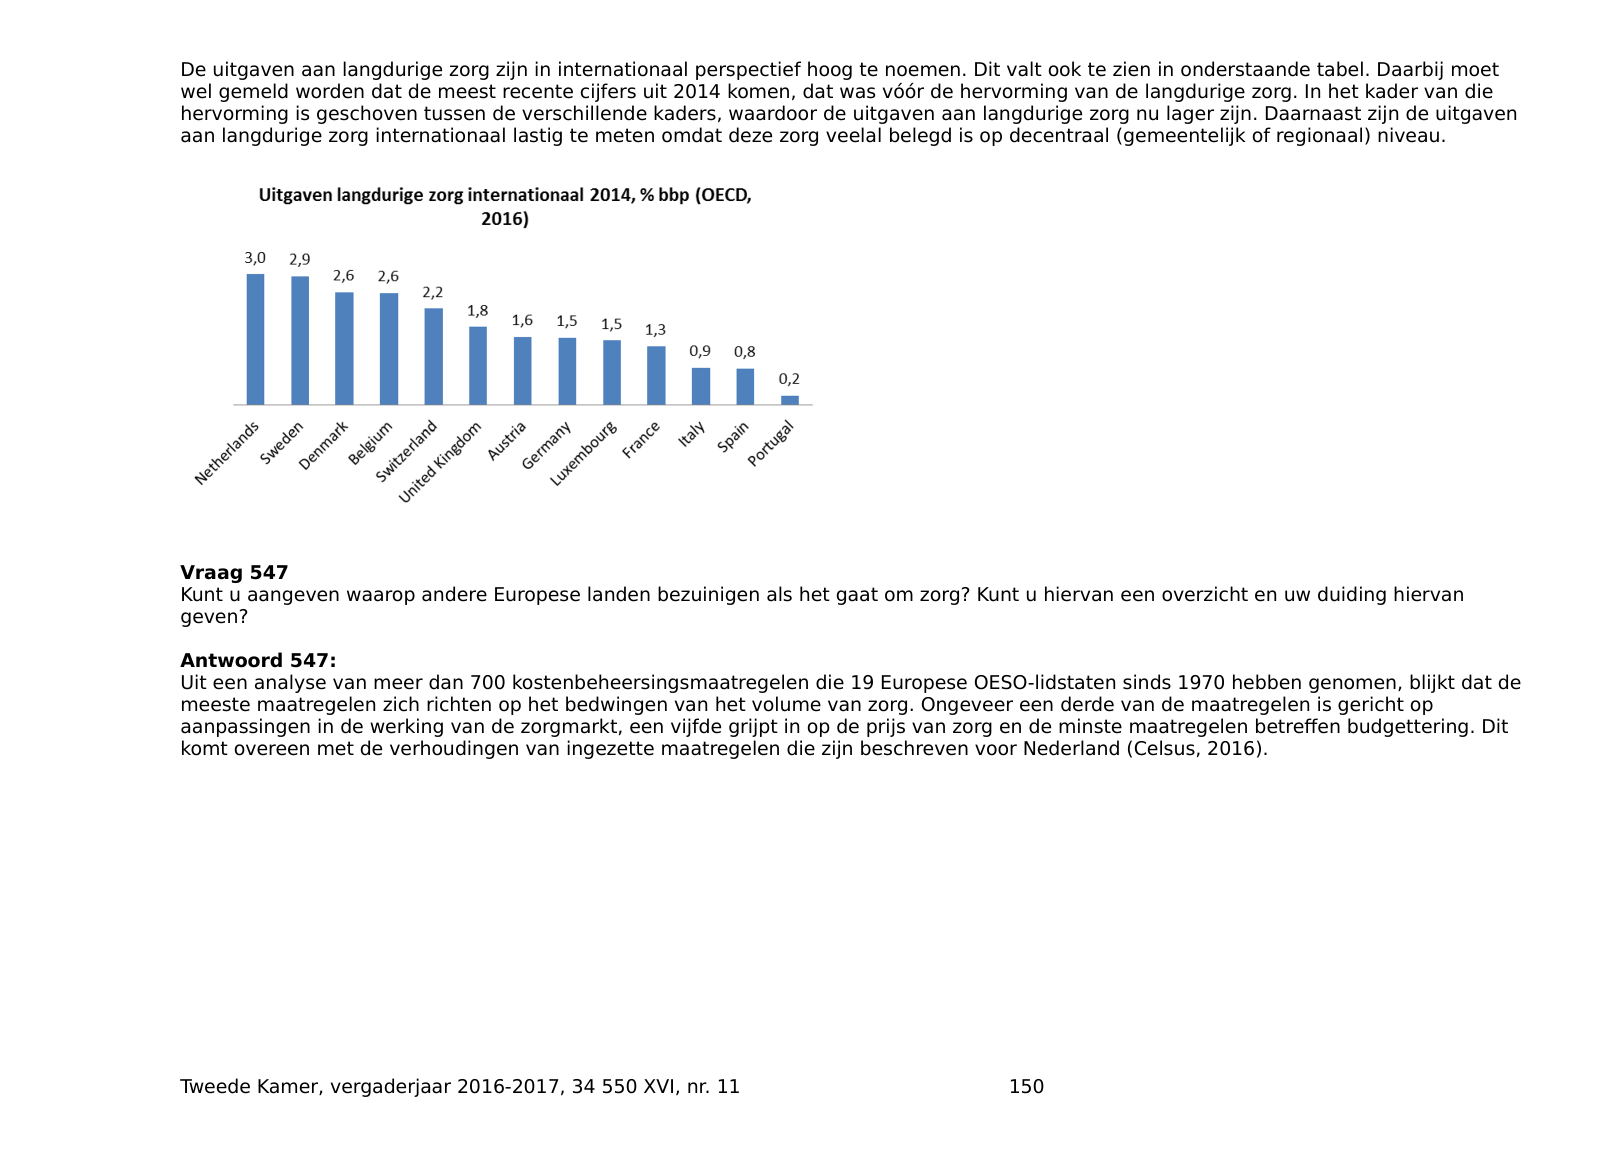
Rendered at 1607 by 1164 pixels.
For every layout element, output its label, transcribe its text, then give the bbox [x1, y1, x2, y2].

picture [180, 169, 830, 518]
text Antwoord 547: [180, 650, 1529, 672]
text Kunt u aangeven waarop andere Europese landen bezuinigen als het gaat om zorg? Kunt u hiervan een overzicht en uw duiding hiervan geven? [180, 584, 1529, 628]
text Vraag 547 [180, 562, 1529, 584]
text Uit een analyse van meer dan 700 kostenbeheersingsmaatregelen die 19 Europese OESO-lidstaten sinds 1970 hebben genomen, blijkt dat de meeste maatregelen zich richten op het bedwingen van het volume van zorg. Ongeveer een derde van de maatregelen is gericht op aanpassingen in de werking van de zorgmarkt, een vijfde grijpt in op de prijs van zorg en de minste maatregelen betreffen budgettering. Dit komt overeen met de verhoudingen van ingezette maatregelen die zijn beschreven voor Nederland (Celsus, 2016). [180, 672, 1529, 760]
text De uitgaven aan langdurige zorg zijn in internationaal perspectief hoog te noemen. Dit valt ook te zien in onderstaande tabel. Daarbij moet wel gemeld worden dat de meest recente cijfers uit 2014 komen, dat was vóór de hervorming van de langdurige zorg. In het kader van die hervorming is geschoven tussen de verschillende kaders, waardoor de uitgaven aan langdurige zorg nu lager zijn. Daarnaast zijn de uitgaven aan langdurige zorg internationaal lastig te meten omdat deze zorg veelal belegd is op decentraal (gemeentelijk of regionaal) niveau. [180, 59, 1529, 147]
